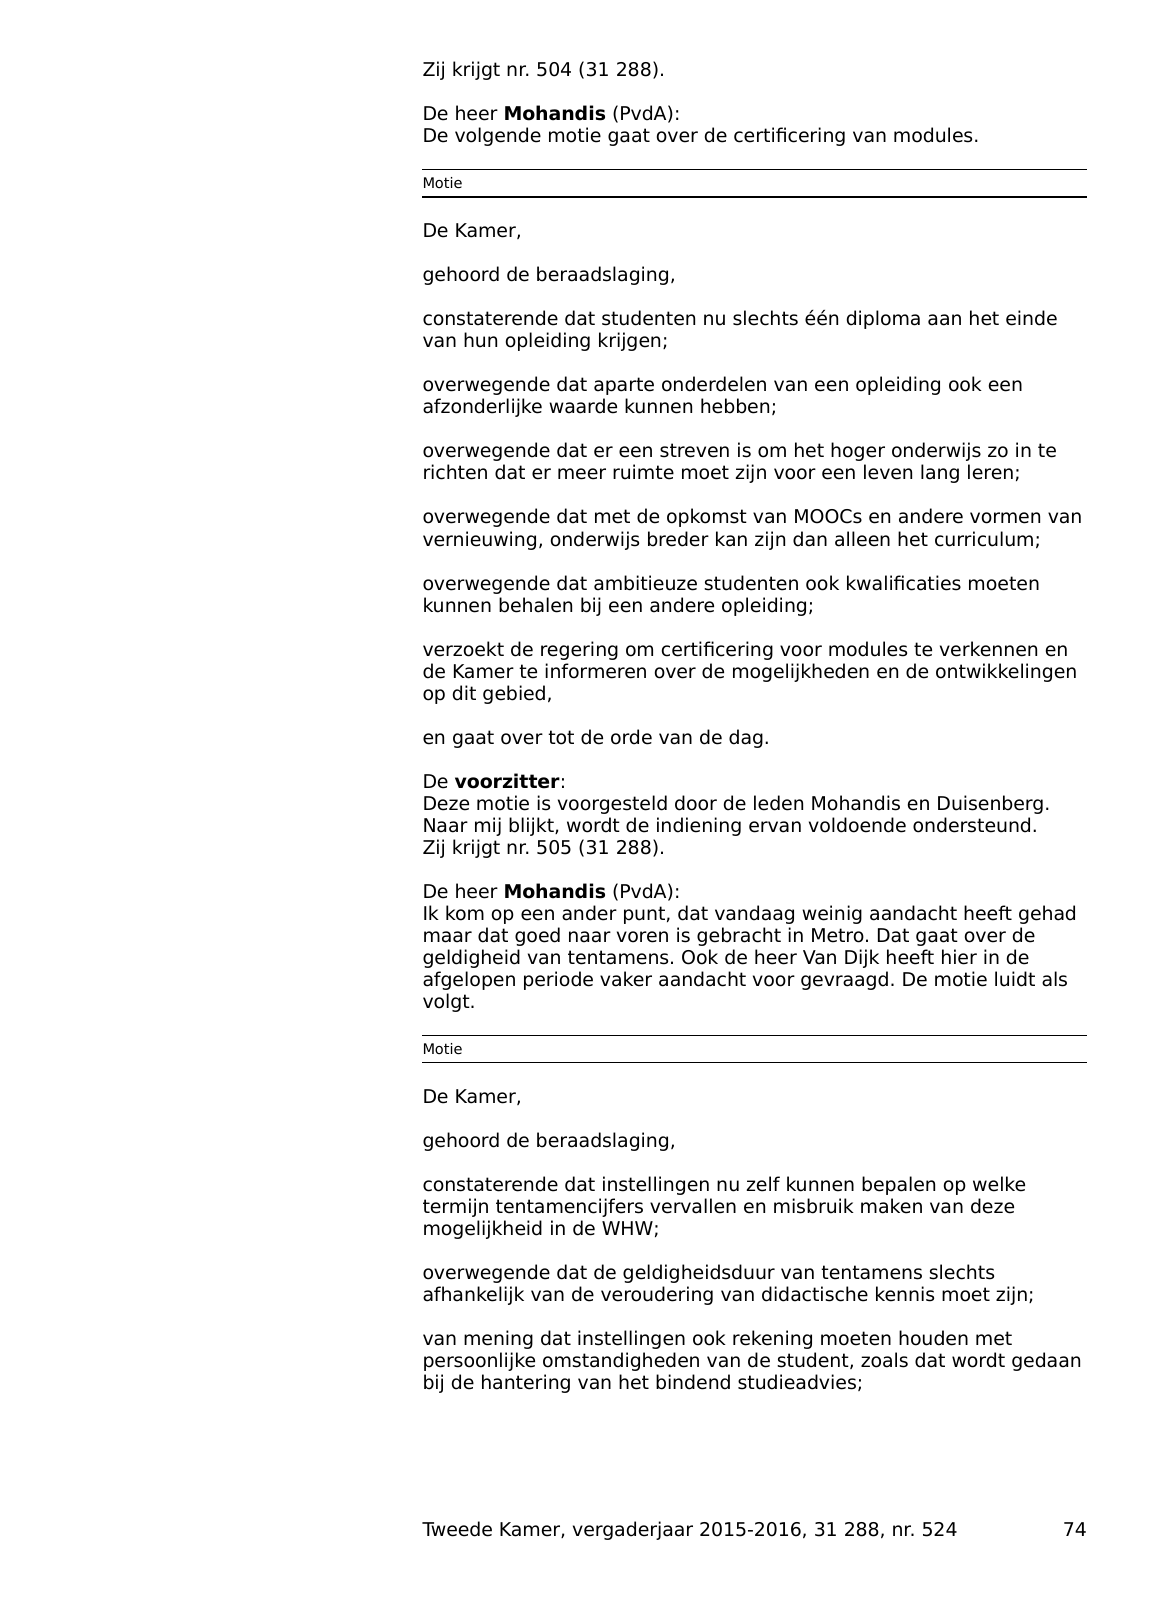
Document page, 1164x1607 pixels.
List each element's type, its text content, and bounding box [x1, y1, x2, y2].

text gehoord de beraadslaging, [422, 1130, 1087, 1152]
text overwegende dat aparte onderdelen van een opleiding ook een afzonderlijke waarde kunnen hebben; [422, 374, 1087, 418]
text constaterende dat studenten nu slechts één diploma aan het einde van hun opleiding krijgen; [422, 308, 1087, 352]
text Deze motie is voorgesteld door de leden Mohandis en Duisenberg. Naar mij blijkt, wordt de indiening ervan voldoende ondersteund. [422, 793, 1087, 837]
text overwegende dat de geldigheidsduur van tentamens slechts afhankelijk van de veroudering van didactische kennis moet zijn; [422, 1262, 1087, 1306]
text overwegende dat ambitieuze studenten ook kwalificaties moeten kunnen behalen bij een andere opleiding; [422, 573, 1087, 617]
text Ik kom op een ander punt, dat vandaag weinig aandacht heeft gehad maar dat goed naar voren is gebracht in Metro. Dat gaat over de geldigheid van tentamens. Ook de heer Van Dijk heeft hier in de afgelopen periode vaker aandacht voor gevraagd. De motie luidt als volgt. [422, 903, 1087, 1013]
text De Kamer, [422, 220, 1087, 242]
table_header Motie [422, 170, 1087, 196]
text Zij krijgt nr. 504 (31 288). [422, 59, 1087, 81]
text en gaat over tot de orde van de dag. [422, 727, 1087, 749]
text constaterende dat instellingen nu zelf kunnen bepalen op welke termijn tentamencijfers vervallen en misbruik maken van deze mogelijkheid in de WHW; [422, 1174, 1087, 1240]
text De voorzitter: [422, 771, 1087, 793]
text De volgende motie gaat over de certificering van modules. [422, 125, 1087, 147]
text gehoord de beraadslaging, [422, 264, 1087, 286]
text verzoekt de regering om certificering voor modules te verkennen en de Kamer te informeren over de mogelijkheden en de ontwikkelingen op dit gebied, [422, 639, 1087, 705]
text overwegende dat er een streven is om het hoger onderwijs zo in te richten dat er meer ruimte moet zijn voor een leven lang leren; [422, 440, 1087, 484]
text van mening dat instellingen ook rekening moeten houden met persoonlijke omstandigheden van de student, zoals dat wordt gedaan bij de hantering van het bindend studieadvies; [422, 1328, 1087, 1394]
table_header Motie [422, 1036, 1087, 1062]
text De heer Mohandis (PvdA): [422, 881, 1087, 903]
text De Kamer, [422, 1086, 1087, 1107]
text Zij krijgt nr. 505 (31 288). [422, 837, 1087, 859]
text De heer Mohandis (PvdA): [422, 103, 1087, 125]
text overwegende dat met de opkomst van MOOCs en andere vormen van vernieuwing, onderwijs breder kan zijn dan alleen het curriculum; [422, 506, 1087, 550]
